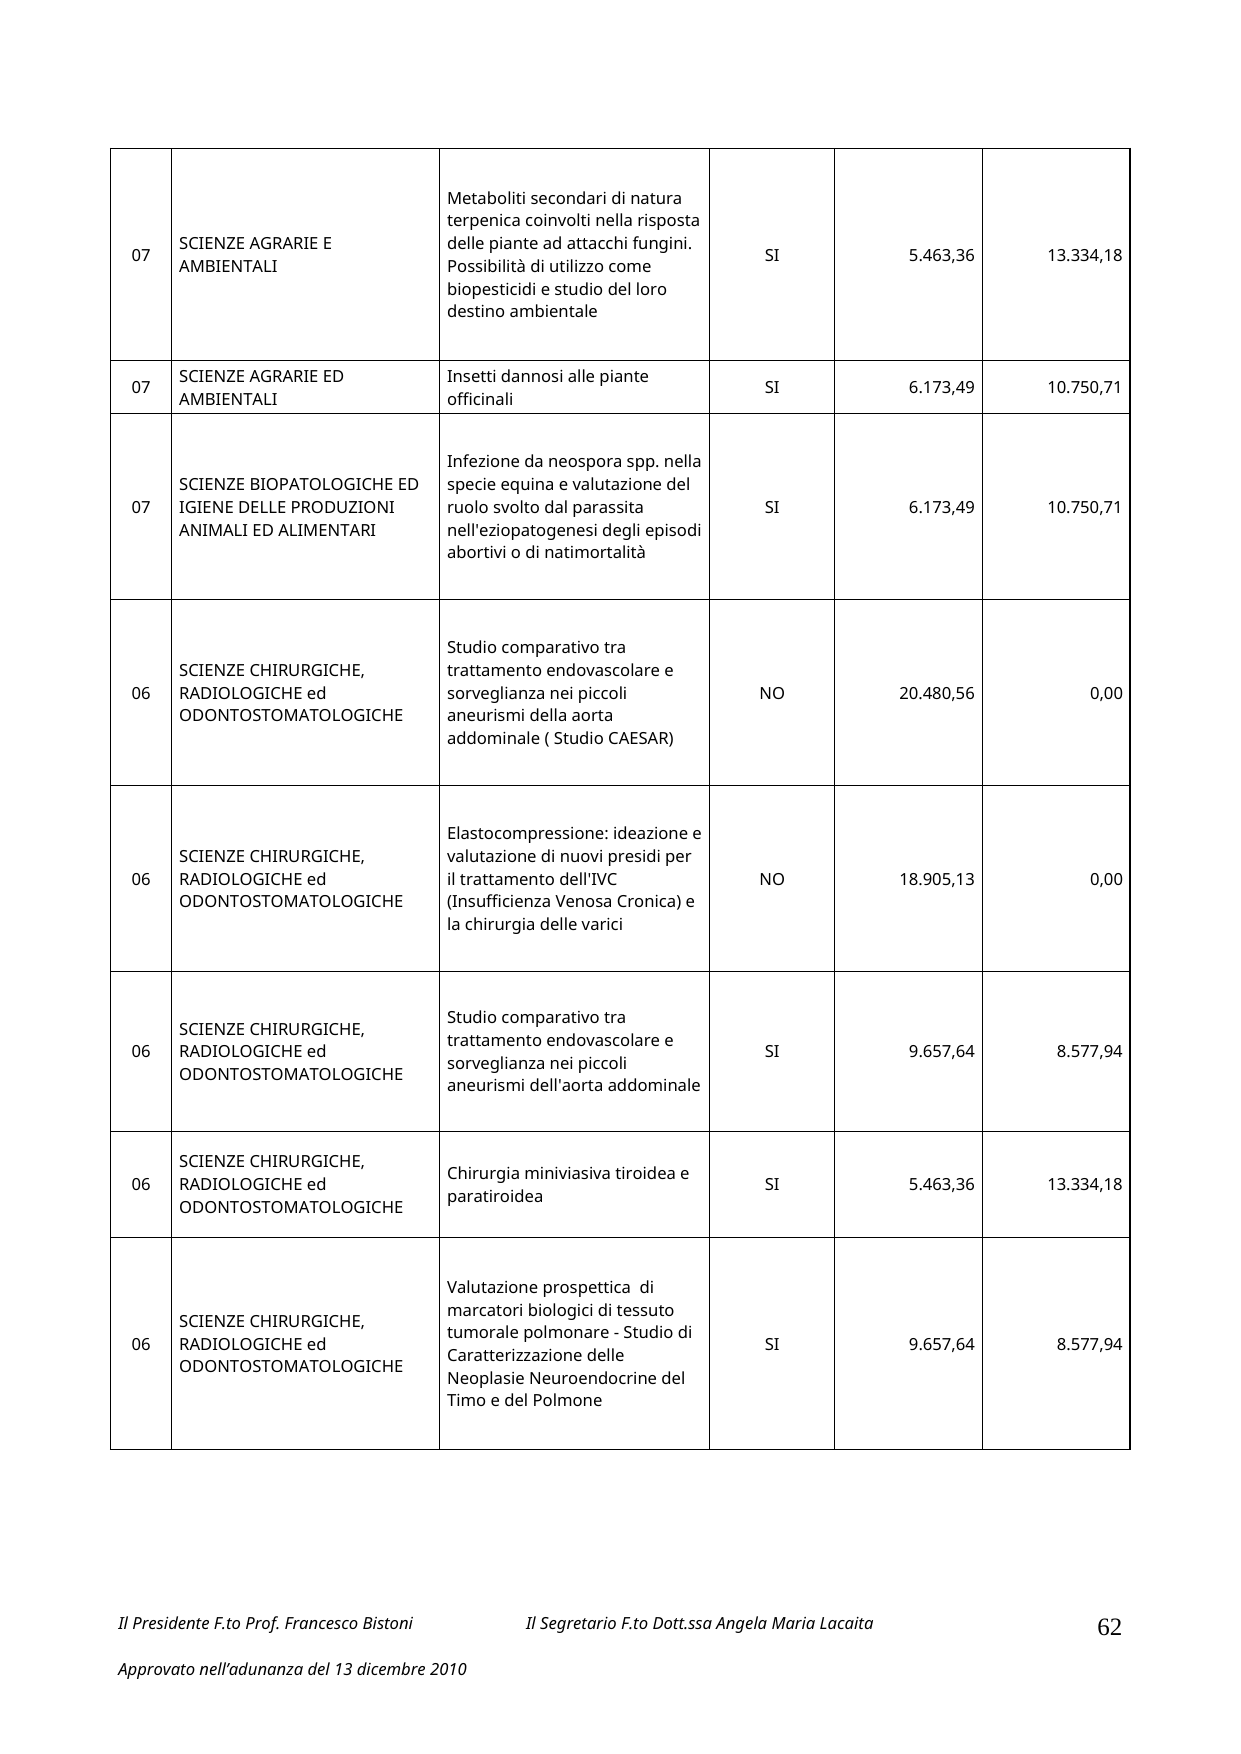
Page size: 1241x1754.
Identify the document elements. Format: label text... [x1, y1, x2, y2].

table_cell 13.334,18 [983, 1132, 1129, 1237]
table_cell Insetti dannosi alle piante officinali [440, 361, 709, 413]
table_cell Metaboliti secondari di natura terpenica coinvolti nella risposta delle piante ad attacchi fungini. Possibilità di utilizzo come biopesticidi e studio del loro destino ambientale [440, 149, 709, 360]
table_cell 10.750,71 [983, 361, 1129, 413]
table_cell 0,00 [983, 600, 1129, 785]
table_cell SCIENZE CHIRURGICHE, RADIOLOGICHE ed ODONTOSTOMATOLOGICHE [172, 786, 439, 971]
table_cell 0,00 [983, 786, 1129, 971]
table_cell 20.480,56 [835, 600, 982, 785]
table_cell 06 [111, 1132, 171, 1237]
table_cell 06 [111, 786, 171, 971]
table_cell 06 [111, 600, 171, 785]
table_cell 9.657,64 [835, 1238, 982, 1449]
table_cell Infezione da neospora spp. nella specie equina e valutazione del ruolo svolto dal parassita nell'eziopatogenesi degli episodi abortivi o di natimortalità [440, 414, 709, 599]
table_cell 8.577,94 [983, 1238, 1129, 1449]
table_cell 5.463,36 [835, 149, 982, 360]
table_cell SI [710, 361, 834, 413]
table_cell NO [710, 600, 834, 785]
table_cell SCIENZE BIOPATOLOGICHE ED IGIENE DELLE PRODUZIONI ANIMALI ED ALIMENTARI [172, 414, 439, 599]
table_cell 07 [111, 361, 171, 413]
table_cell 07 [111, 414, 171, 599]
table_cell SCIENZE AGRARIE ED AMBIENTALI [172, 361, 439, 413]
table_cell 13.334,18 [983, 149, 1129, 360]
table_cell NO [710, 786, 834, 971]
table_cell SI [710, 1238, 834, 1449]
table_cell SI [710, 1132, 834, 1237]
table_cell 06 [111, 972, 171, 1131]
table_cell 9.657,64 [835, 972, 982, 1131]
table_cell SCIENZE AGRARIE E AMBIENTALI [172, 149, 439, 360]
table_cell 07 [111, 149, 171, 360]
table_cell SCIENZE CHIRURGICHE, RADIOLOGICHE ed ODONTOSTOMATOLOGICHE [172, 1238, 439, 1449]
table_cell 5.463,36 [835, 1132, 982, 1237]
table_cell Chirurgia miniviasiva tiroidea e paratiroidea [440, 1132, 709, 1237]
table_cell SI [710, 414, 834, 599]
table_cell SCIENZE CHIRURGICHE, RADIOLOGICHE ed ODONTOSTOMATOLOGICHE [172, 972, 439, 1131]
table_cell SI [710, 149, 834, 360]
table_cell 06 [111, 1238, 171, 1449]
table_cell 18.905,13 [835, 786, 982, 971]
table_cell 6.173,49 [835, 414, 982, 599]
table_cell SCIENZE CHIRURGICHE, RADIOLOGICHE ed ODONTOSTOMATOLOGICHE [172, 600, 439, 785]
table_cell Elastocompressione: ideazione e valutazione di nuovi presidi per il trattamento dell'IVC (Insufficienza Venosa Cronica) e la chirurgia delle varici [440, 786, 709, 971]
table_cell 8.577,94 [983, 972, 1129, 1131]
table_cell 6.173,49 [835, 361, 982, 413]
table_cell 10.750,71 [983, 414, 1129, 599]
table_cell SI [710, 972, 834, 1131]
table_cell Valutazione prospettica di marcatori biologici di tessuto tumorale polmonare - Studio di Caratterizzazione delle Neoplasie Neuroendocrine del Timo e del Polmone [440, 1238, 709, 1449]
table_cell Studio comparativo tra trattamento endovascolare e sorveglianza nei piccoli aneurismi della aorta addominale ( Studio CAESAR) [440, 600, 709, 785]
table_cell SCIENZE CHIRURGICHE, RADIOLOGICHE ed ODONTOSTOMATOLOGICHE [172, 1132, 439, 1237]
table_cell Studio comparativo tra trattamento endovascolare e sorveglianza nei piccoli aneurismi dell'aorta addominale [440, 972, 709, 1131]
